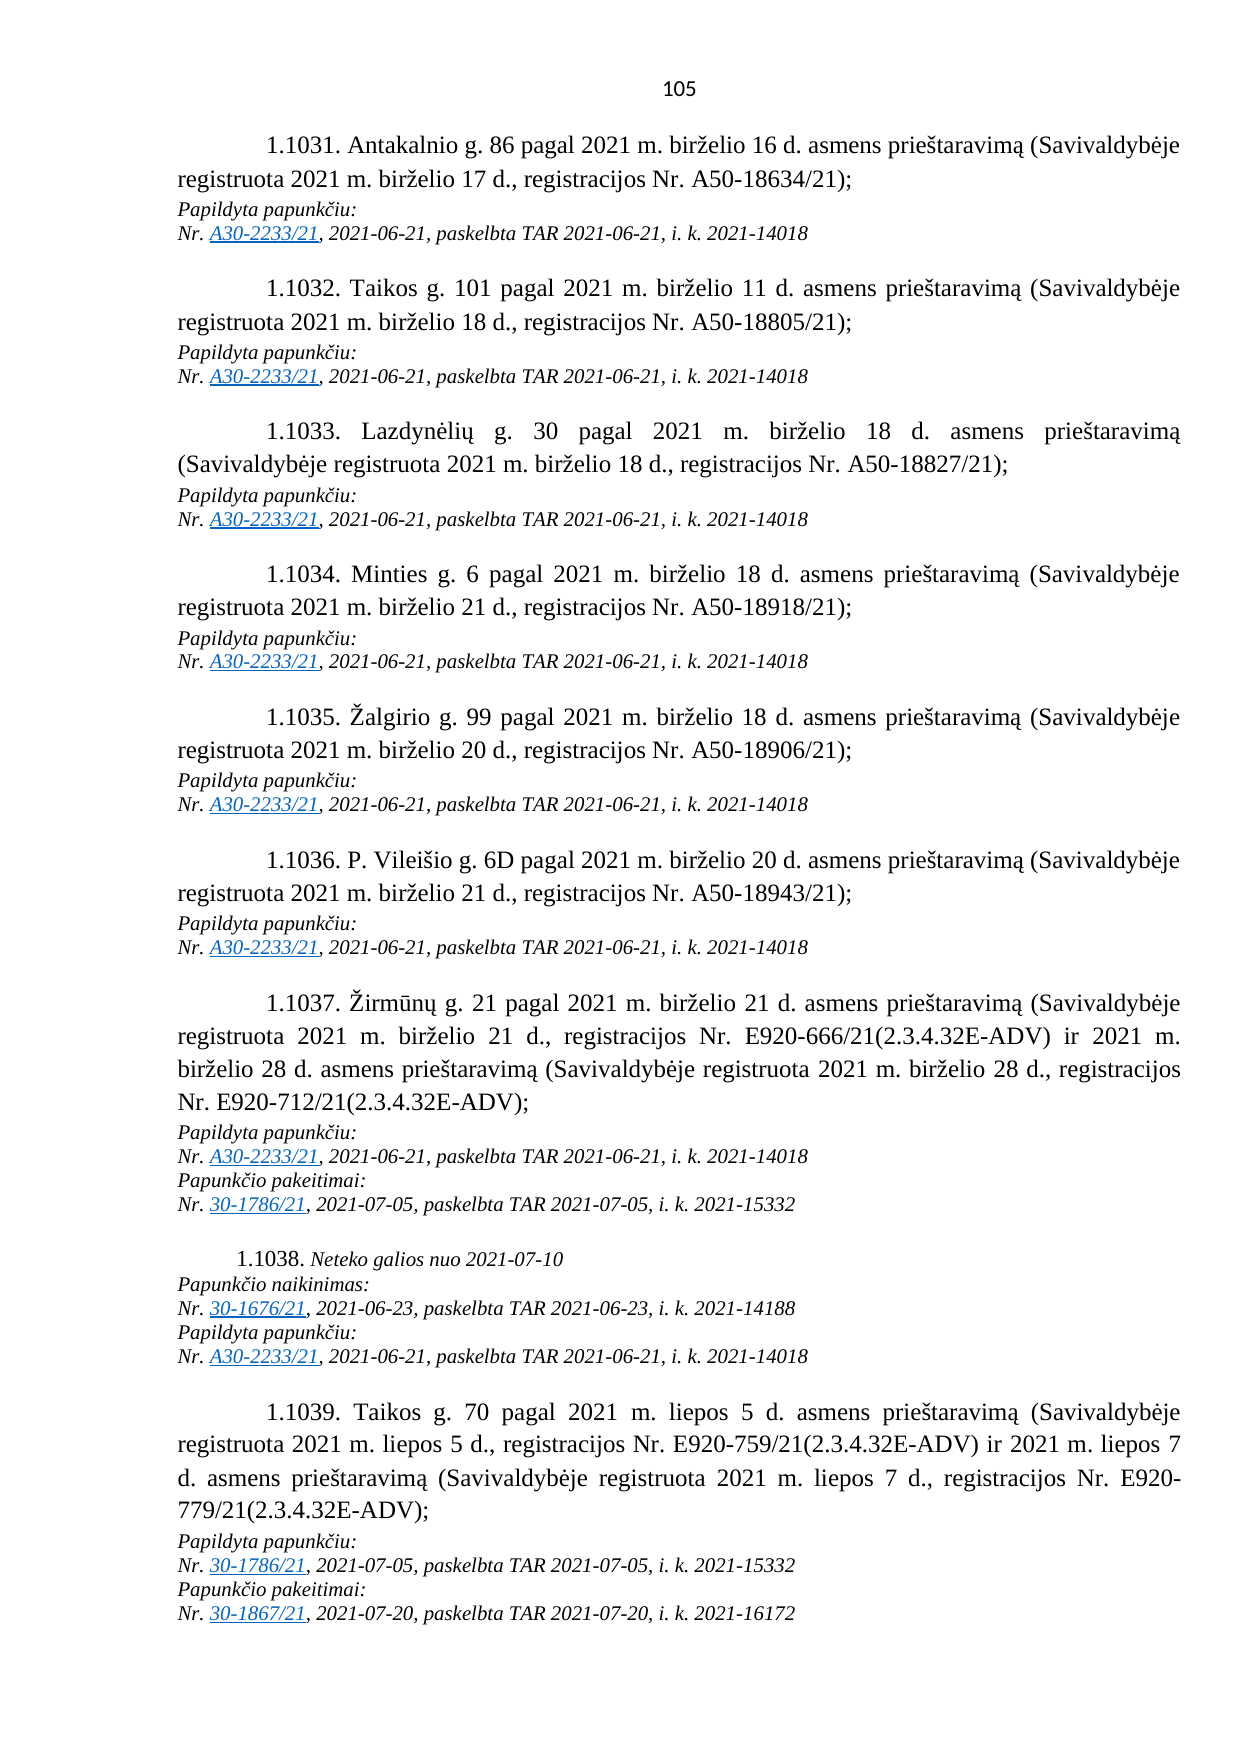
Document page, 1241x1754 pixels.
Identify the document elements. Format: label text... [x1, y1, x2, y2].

text Papildyta papunkčiu: [177, 339, 1181, 364]
text Nr. 30-1786/21, 2021-07-05, paskelbta TAR 2021-07-05, i. k. 2021-15332 [177, 1192, 1181, 1216]
text Nr. A30-2233/21, 2021-06-21, paskelbta TAR 2021-06-21, i. k. 2021-14018 [177, 1144, 1181, 1168]
text 1.1037. Žirmūnų g. 21 pagal 2021 m. birželio 21 d. asmens prieštaravimą (Savivaldybėje registruota 2021 m. birželio 21 d., registracijos Nr. E920-666/21(2.3.4.32E-ADV) ir 2021 m. birželio 28 d. asmens prieštaravimą (Savivaldybėje registruota 2021 m. birželio 28 d., registracijos Nr. E920-712/21(2.3.4.32E-ADV); [177, 988, 1181, 1116]
text Nr. A30-2233/21, 2021-06-21, paskelbta TAR 2021-06-21, i. k. 2021-14018 [177, 792, 1181, 816]
text Papildyta papunkčiu: [177, 197, 1181, 221]
text Papunkčio naikinimas: [177, 1272, 1181, 1296]
text Nr. A30-2233/21, 2021-06-21, paskelbta TAR 2021-06-21, i. k. 2021-14018 [177, 221, 1181, 245]
text Nr. A30-2233/21, 2021-06-21, paskelbta TAR 2021-06-21, i. k. 2021-14018 [177, 1344, 1181, 1368]
text 1.1035. Žalgirio g. 99 pagal 2021 m. birželio 18 d. asmens prieštaravimą (Savivaldybėje registruota 2021 m. birželio 20 d., registracijos Nr. A50-18906/21); [177, 702, 1181, 764]
text Papildyta papunkčiu: [177, 768, 1181, 792]
text Nr. 30-1676/21, 2021-06-23, paskelbta TAR 2021-06-23, i. k. 2021-14188 [177, 1296, 1181, 1320]
text 1.1036. P. Vileišio g. 6D pagal 2021 m. birželio 20 d. asmens prieštaravimą (Savivaldybėje registruota 2021 m. birželio 21 d., registracijos Nr. A50-18943/21); [177, 845, 1181, 907]
text Papildyta papunkčiu: [177, 1529, 1181, 1553]
text Papildyta papunkčiu: [177, 625, 1181, 649]
text 1.1034. Minties g. 6 pagal 2021 m. birželio 18 d. asmens prieštaravimą (Savivaldybėje registruota 2021 m. birželio 21 d., registracijos Nr. A50-18918/21); [177, 559, 1181, 621]
text Nr. A30-2233/21, 2021-06-21, paskelbta TAR 2021-06-21, i. k. 2021-14018 [177, 649, 1181, 673]
text Nr. A30-2233/21, 2021-06-21, paskelbta TAR 2021-06-21, i. k. 2021-14018 [177, 935, 1181, 959]
text Nr. 30-1867/21, 2021-07-20, paskelbta TAR 2021-07-20, i. k. 2021-16172 [177, 1601, 1181, 1625]
text Nr. A30-2233/21, 2021-06-21, paskelbta TAR 2021-06-21, i. k. 2021-14018 [177, 364, 1181, 388]
text 1.1031. Antakalnio g. 86 pagal 2021 m. birželio 16 d. asmens prieštaravimą (Savivaldybėje registruota 2021 m. birželio 17 d., registracijos Nr. A50-18634/21); [177, 131, 1181, 192]
text 1.1032. Taikos g. 101 pagal 2021 m. birželio 11 d. asmens prieštaravimą (Savivaldybėje registruota 2021 m. birželio 18 d., registracijos Nr. A50-18805/21); [177, 273, 1181, 335]
text Papunkčio pakeitimai: [177, 1168, 1181, 1192]
text 1.1033. Lazdynėlių g. 30 pagal 2021 m. birželio 18 d. asmens prieštaravimą (Savivaldybėje registruota 2021 m. birželio 18 d., registracijos Nr. A50-18827/21); [177, 416, 1181, 478]
text Papildyta papunkčiu: [177, 482, 1181, 507]
text 1.1039. Taikos g. 70 pagal 2021 m. liepos 5 d. asmens prieštaravimą (Savivaldybėje registruota 2021 m. liepos 5 d., registracijos Nr. E920-759/21(2.3.4.32E-ADV) ir 2021 m. liepos 7 d. asmens prieštaravimą (Savivaldybėje registruota 2021 m. liepos 7 d., registracijos Nr. E920-779/21(2.3.4.32E-ADV); [177, 1397, 1181, 1524]
text Papildyta papunkčiu: [177, 1320, 1181, 1344]
text Nr. A30-2233/21, 2021-06-21, paskelbta TAR 2021-06-21, i. k. 2021-14018 [177, 507, 1181, 531]
text Papildyta papunkčiu: [177, 1120, 1181, 1144]
text Nr. 30-1786/21, 2021-07-05, paskelbta TAR 2021-07-05, i. k. 2021-15332 [177, 1553, 1181, 1577]
text Papildyta papunkčiu: [177, 911, 1181, 935]
text 1.1038. Neteko galios nuo 2021-07-10 [177, 1245, 1181, 1272]
text Papunkčio pakeitimai: [177, 1577, 1181, 1601]
